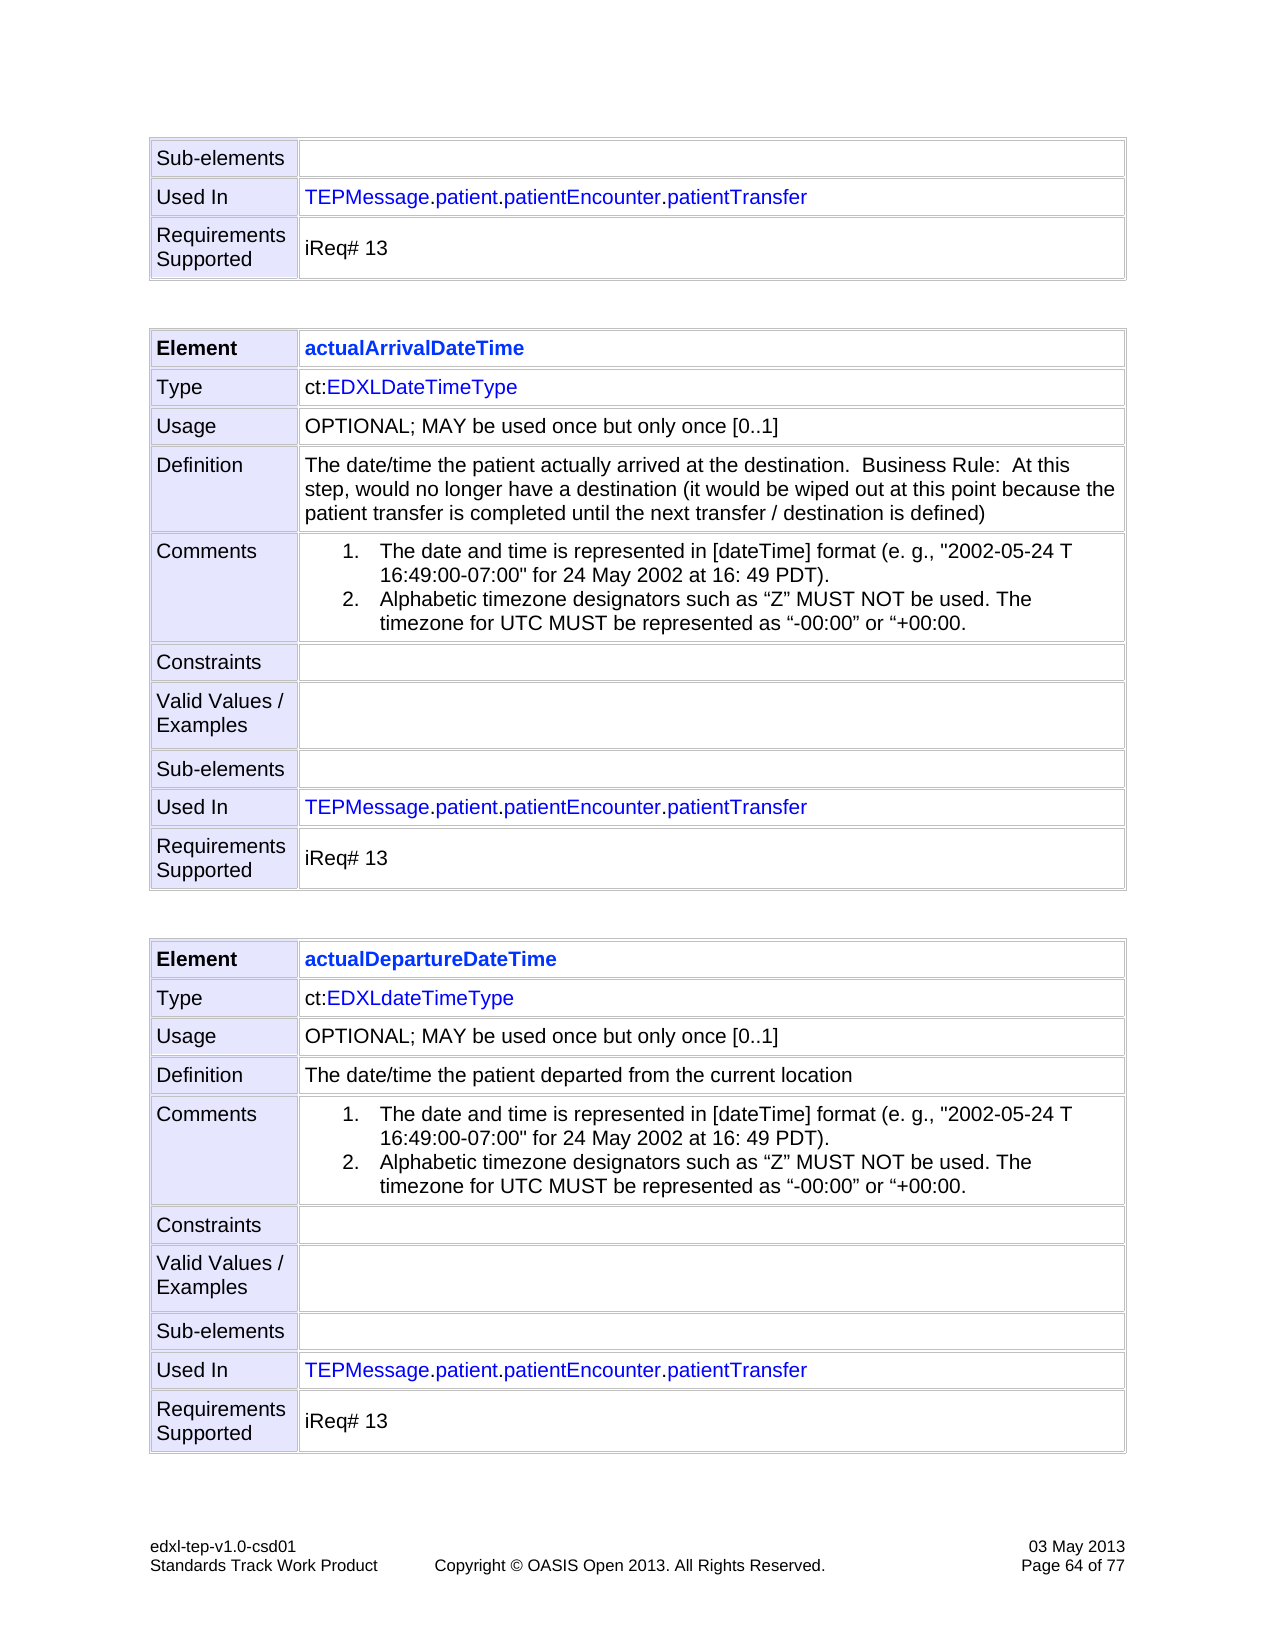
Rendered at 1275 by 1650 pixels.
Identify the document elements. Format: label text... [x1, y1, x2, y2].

table_cell ct:EDXLDateTimeType [300, 370, 1124, 405]
table_cell [300, 1207, 1124, 1243]
table_cell Requirements Supported [152, 218, 297, 277]
table_header Element [152, 942, 297, 977]
table_cell Constraints [152, 1207, 297, 1243]
table_cell OPTIONAL; MAY be used once but only once [0..1] [300, 409, 1124, 444]
table_cell [300, 645, 1124, 680]
table_cell Type [152, 370, 297, 405]
table_cell Valid Values / Examples [152, 683, 297, 748]
table_cell Usage [152, 1019, 297, 1054]
table_cell Sub-elements [152, 141, 297, 176]
table_cell ct:EDXLdateTimeType [300, 980, 1124, 1016]
table_cell TEPMessage.patient.patientEncounter.patientTransfer [300, 790, 1124, 825]
table_cell OPTIONAL; MAY be used once but only once [0..1] [300, 1019, 1124, 1054]
table_cell Definition [152, 1058, 297, 1093]
table_cell TEPMessage.patient.patientEncounter.patientTransfer [300, 1353, 1124, 1388]
table_cell Comments [152, 1097, 297, 1204]
table_header actualArrivalDateTime [300, 331, 1124, 366]
table_cell Requirements Supported [152, 829, 297, 888]
table_cell [300, 1314, 1124, 1349]
table_header actualDepartureDateTime [300, 942, 1124, 977]
table_header Element [152, 331, 297, 366]
table_cell Requirements Supported [152, 1391, 297, 1451]
table_cell TEPMessage.patient.patientEncounter.patientTransfer [300, 179, 1124, 215]
table_cell Used In [152, 790, 297, 825]
table_cell [300, 683, 1124, 748]
table_cell [300, 141, 1124, 176]
table_cell Used In [152, 179, 297, 215]
table_cell iReq# 13 [300, 218, 1124, 277]
table_cell Valid Values / Examples [152, 1246, 297, 1311]
table_cell Type [152, 980, 297, 1016]
table_cell Sub-elements [152, 751, 297, 787]
table_cell The date and time is represented in [dateTime] format (e. g., "2002-05-24 T 16:49:00-07:00" for 24 May 2002 at 16: 49 PDT). Alphabetic timezone designators such as “Z” MUST NOT be used. The timezone for UTC MUST be represented as “-00:00” or “+00:00. [300, 534, 1124, 641]
table_cell Constraints [152, 645, 297, 680]
table_cell The date/time the patient departed from the current location [300, 1058, 1124, 1093]
table_cell Comments [152, 534, 297, 641]
table_cell The date/time the patient actually arrived at the destination. Business Rule: At this step, would no longer have a destination (it would be wiped out at this point because the patient transfer is completed until the next transfer / destination is defined) [300, 447, 1124, 531]
table_cell Sub-elements [152, 1314, 297, 1349]
table_cell [300, 751, 1124, 787]
table_cell [300, 1246, 1124, 1311]
table_cell Definition [152, 447, 297, 531]
table_cell iReq# 13 [300, 829, 1124, 888]
table_cell The date and time is represented in [dateTime] format (e. g., "2002-05-24 T 16:49:00-07:00" for 24 May 2002 at 16: 49 PDT). Alphabetic timezone designators such as “Z” MUST NOT be used. The timezone for UTC MUST be represented as “-00:00” or “+00:00. [300, 1097, 1124, 1204]
table_cell Usage [152, 409, 297, 444]
table_cell iReq# 13 [300, 1391, 1124, 1451]
table_cell Used In [152, 1353, 297, 1388]
